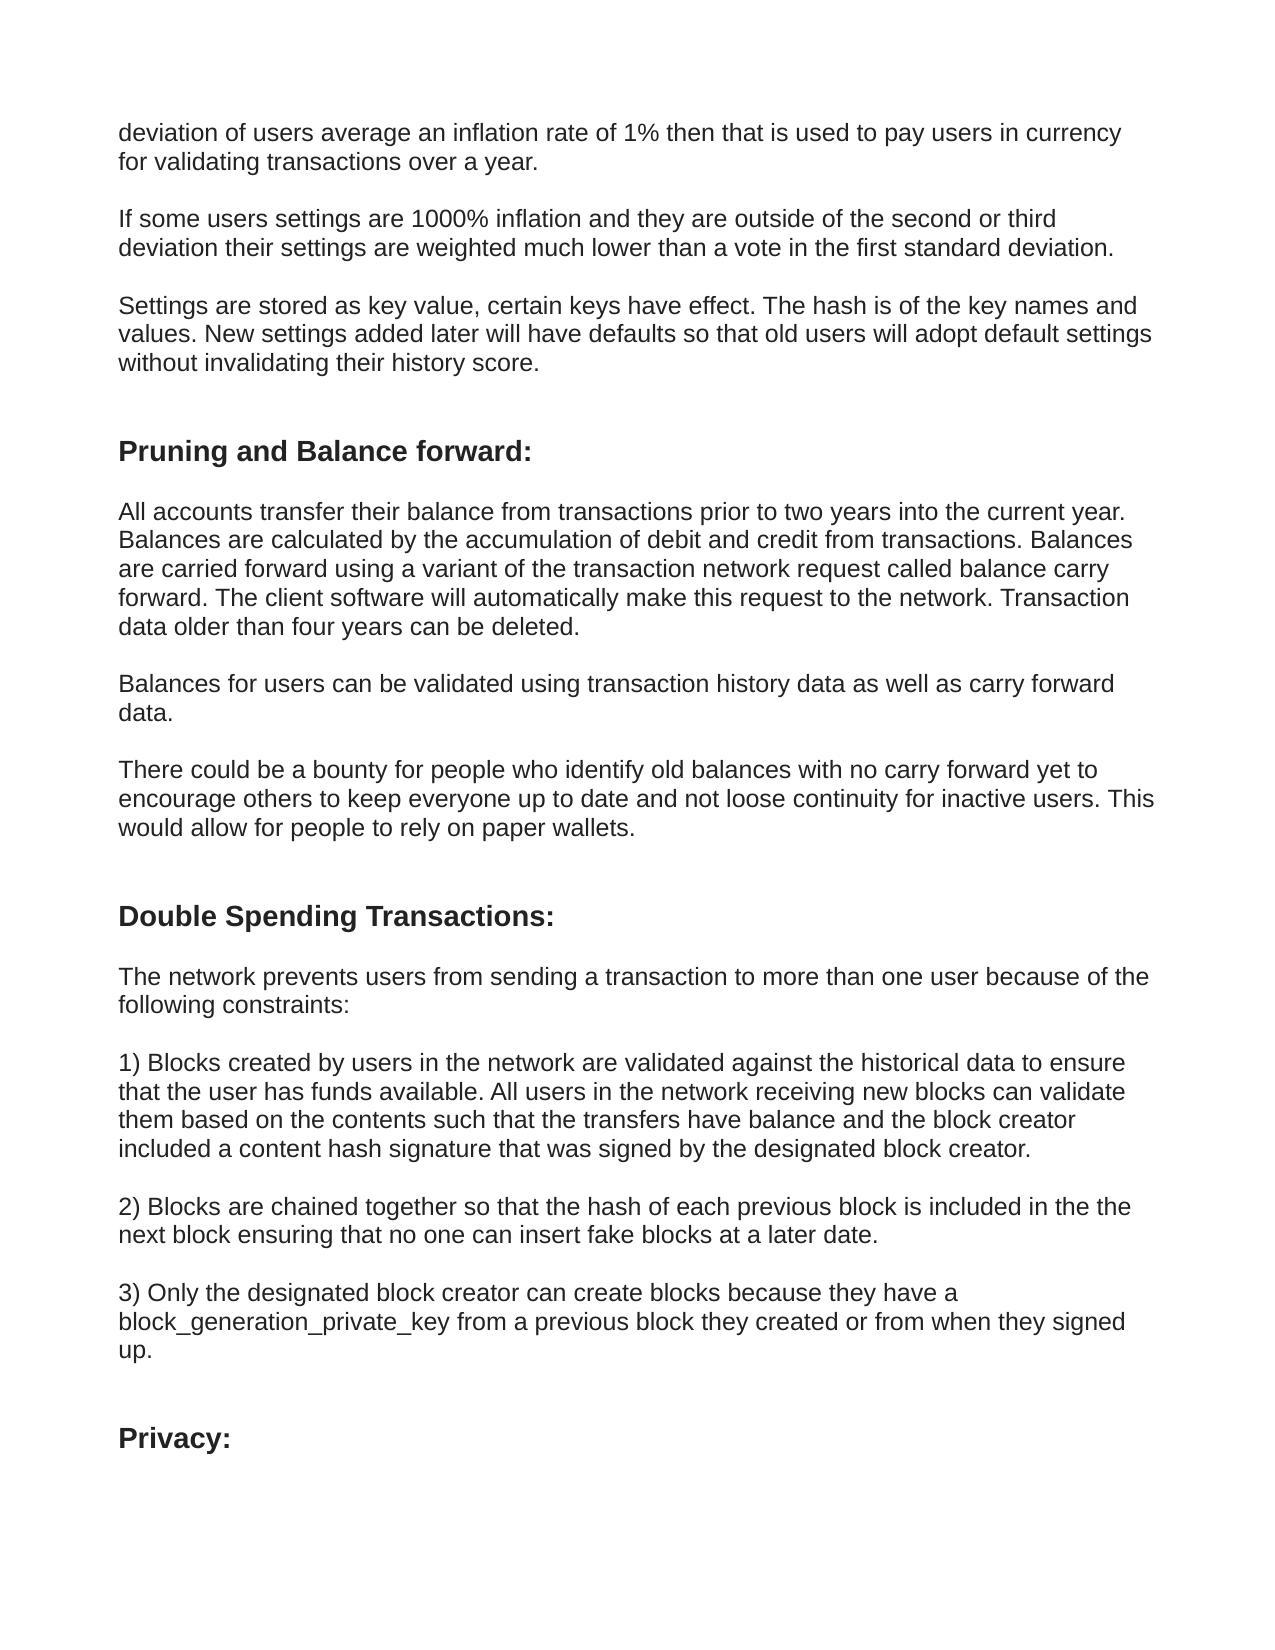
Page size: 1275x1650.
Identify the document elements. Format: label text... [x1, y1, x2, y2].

text All accounts transfer their balance from transactions prior to two years into the current year. Balances are calculated by the accumulation of debit and credit from transactions. Balances are carried forward using a variant of the transaction network request called balance carry forward. The client software will automatically make this request to the network. Transaction data older than four years can be deleted. [118, 497, 1157, 640]
text Double Spending Transactions: [118, 899, 1157, 933]
text deviation of users average an inflation rate of 1% then that is used to pay users in currency for validating transactions over a year. [118, 118, 1157, 176]
text Pruning and Balance forward: [118, 434, 1157, 468]
text The network prevents users from sending a transaction to more than one user because of the following constraints: [118, 961, 1157, 1019]
text Balances for users can be validated using transaction history data as well as carry forward data. [118, 669, 1157, 727]
text 2) Blocks are chained together so that the hash of each previous block is included in the the next block ensuring that no one can insert fake blocks at a later date. [118, 1191, 1157, 1249]
text 3) Only the designated block creator can create blocks because they have a block_generation_private_key from a previous block they created or from when they signed up. [118, 1278, 1157, 1364]
text Settings are stored as key value, certain keys have effect. The hash is of the key names and values. New settings added later will have defaults so that old users will adopt default settings without invalidating their history score. [118, 291, 1157, 377]
text There could be a bounty for people who identify old balances with no carry forward yet to encourage others to keep everyone up to date and not loose continuity for inactive users. This would allow for people to rely on paper wallets. [118, 755, 1157, 842]
text Privacy: [118, 1421, 1157, 1455]
text If some users settings are 1000% inflation and they are outside of the second or third deviation their settings are weighted much lower than a vote in the first standard deviation. [118, 204, 1157, 262]
text 1) Blocks created by users in the network are validated against the historical data to ensure that the user has funds available. All users in the network receiving new blocks can validate them based on the contents such that the transfers have balance and the block creator included a content hash signature that was signed by the designated block creator. [118, 1048, 1157, 1163]
